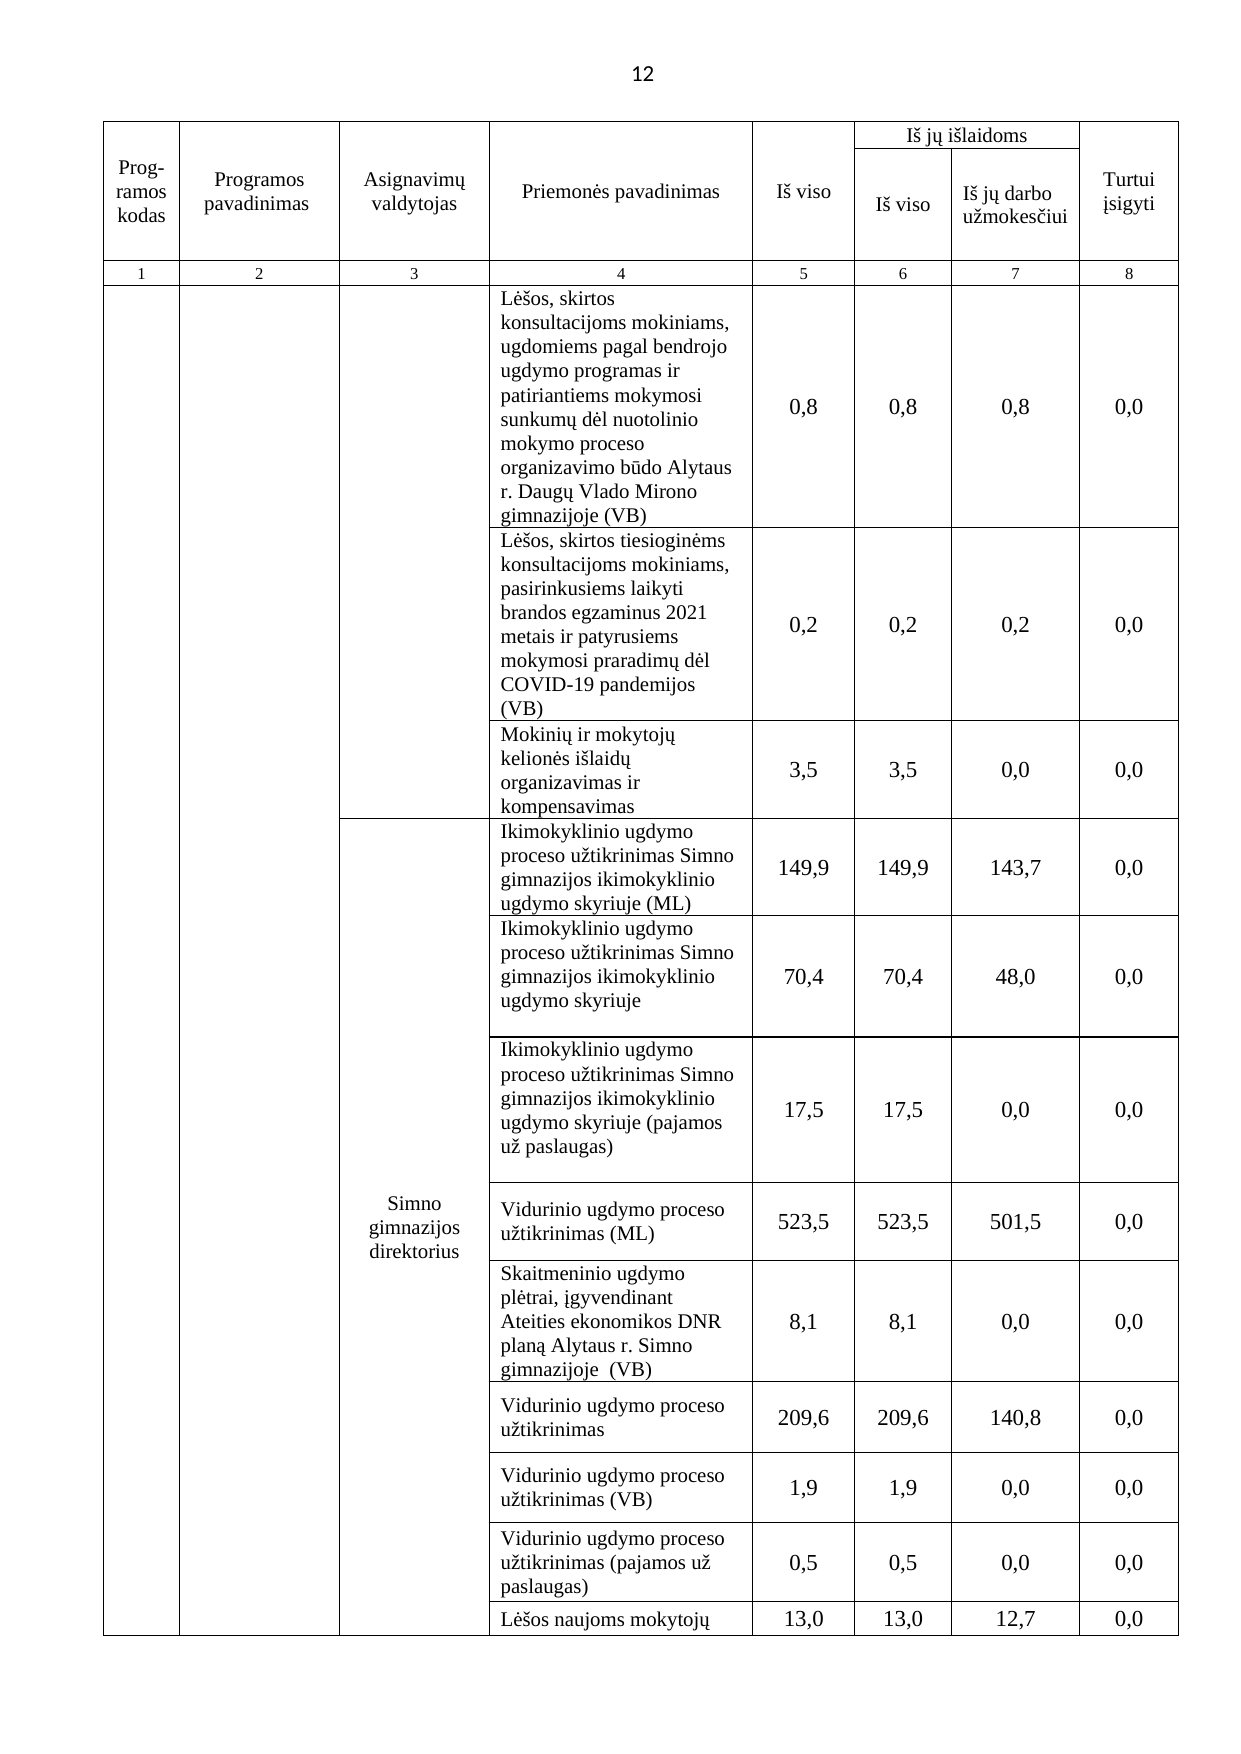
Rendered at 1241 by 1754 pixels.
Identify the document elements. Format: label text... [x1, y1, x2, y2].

table_cell Iš jų darbo užmokesčiui [952, 149, 1079, 260]
table_cell Lėšos, skirtos tiesioginėms konsultacijoms mokiniams, pasirinkusiems laikyti brandos egzaminus 2021 metais ir patyrusiems mokymosi praradimų dėl COVID-19 pandemijos (VB) [490, 528, 752, 720]
table_cell 149,9 [753, 819, 854, 915]
table_cell 8,1 [753, 1261, 854, 1381]
table_cell 0,0 [1080, 1453, 1178, 1522]
table_cell 2 [180, 261, 339, 285]
table_cell 209,6 [753, 1382, 854, 1452]
table_cell 0,0 [952, 721, 1079, 818]
table_cell 0,0 [952, 1523, 1079, 1601]
table_cell 0,0 [1080, 1261, 1178, 1381]
table_cell 1 [104, 261, 179, 285]
table_cell 1,9 [753, 1453, 854, 1522]
table_cell 70,4 [855, 916, 951, 1036]
table_header Iš jų išlaidoms [855, 122, 1079, 148]
table_header Iš viso [753, 122, 854, 260]
table_cell 13,0 [855, 1602, 951, 1635]
table_cell 7 [952, 261, 1079, 285]
table_cell 3,5 [855, 721, 951, 818]
table_cell 48,0 [952, 916, 1079, 1036]
table_cell 1,9 [855, 1453, 951, 1522]
table_cell 0,0 [1080, 721, 1178, 818]
table_cell 0,0 [952, 1038, 1079, 1182]
table_cell 149,9 [855, 819, 951, 915]
table_cell 17,5 [753, 1038, 854, 1182]
table_cell 0,0 [1080, 1382, 1178, 1452]
table_cell 3 [340, 261, 489, 285]
table_cell 70,4 [753, 916, 854, 1036]
table_cell 6 [855, 261, 951, 285]
table_cell Lėšos, skirtos konsultacijoms mokiniams, ugdomiems pagal bendrojo ugdymo programas ir patiriantiems mokymosi sunkumų dėl nuotolinio mokymo proceso organizavimo būdo Alytaus r. Daugų Vlado Mirono gimnazijoje (VB) [490, 286, 752, 527]
table_cell 0,5 [855, 1523, 951, 1601]
table_cell 209,6 [855, 1382, 951, 1452]
table_cell 5 [753, 261, 854, 285]
table_cell 0,0 [952, 1261, 1079, 1381]
table_cell Vidurinio ugdymo proceso užtikrinimas (pajamos už paslaugas) [490, 1523, 752, 1601]
table_cell 523,5 [753, 1183, 854, 1260]
table_cell 0,5 [753, 1523, 854, 1601]
table_cell 0,8 [753, 286, 854, 527]
table_cell [180, 286, 339, 1635]
table_cell 0,0 [1080, 528, 1178, 720]
table_cell Ikimokyklinio ugdymo proceso užtikrinimas Simno gimnazijos ikimokyklinio ugdymo skyriuje [490, 916, 752, 1036]
table_cell 8,1 [855, 1261, 951, 1381]
table_cell 0,0 [952, 1453, 1079, 1522]
table_cell 0,2 [753, 528, 854, 720]
table_cell [340, 286, 489, 818]
table_cell 140,8 [952, 1382, 1079, 1452]
table_header Turtui įsigyti [1080, 122, 1178, 260]
table_cell 0,8 [855, 286, 951, 527]
table_header Asignavimų valdytojas [340, 122, 489, 260]
table_cell 0,0 [1080, 819, 1178, 915]
table_cell Iš viso [855, 149, 951, 260]
table_cell 0,2 [952, 528, 1079, 720]
table_header Programos pavadinimas [180, 122, 339, 260]
table_cell Simno gimnazijos direktorius [340, 819, 489, 1635]
table_cell 8 [1080, 261, 1178, 285]
table_cell 17,5 [855, 1038, 951, 1182]
table_cell Vidurinio ugdymo proceso užtikrinimas (ML) [490, 1183, 752, 1260]
table_cell 0,2 [855, 528, 951, 720]
table_cell 0,8 [952, 286, 1079, 527]
table_cell 501,5 [952, 1183, 1079, 1260]
table_cell Vidurinio ugdymo proceso užtikrinimas (VB) [490, 1453, 752, 1522]
table_cell 0,0 [1080, 1183, 1178, 1260]
table_cell 4 [490, 261, 752, 285]
table_cell [104, 286, 179, 1635]
table_header Priemonės pavadinimas [490, 122, 752, 260]
table_cell 523,5 [855, 1183, 951, 1260]
table_cell 143,7 [952, 819, 1079, 915]
table_cell Mokinių ir mokytojų kelionės išlaidų organizavimas ir kompensavimas [490, 721, 752, 818]
table_cell Lėšos naujoms mokytojų [490, 1602, 752, 1635]
table_cell 12,7 [952, 1602, 1079, 1635]
table_cell 0,0 [1080, 286, 1178, 527]
table_cell Vidurinio ugdymo proceso užtikrinimas [490, 1382, 752, 1452]
table_cell 13,0 [753, 1602, 854, 1635]
table_cell Ikimokyklinio ugdymo proceso užtikrinimas Simno gimnazijos ikimokyklinio ugdymo skyriuje (ML) [490, 819, 752, 915]
table_cell 3,5 [753, 721, 854, 818]
table_cell 0,0 [1080, 1602, 1178, 1635]
table_cell Skaitmeninio ugdymo plėtrai, įgyvendinant Ateities ekonomikos DNR planą Alytaus r. Simno gimnazijoje (VB) [490, 1261, 752, 1381]
table_cell 0,0 [1080, 1038, 1178, 1182]
table_cell Ikimokyklinio ugdymo proceso užtikrinimas Simno gimnazijos ikimokyklinio ugdymo skyriuje (pajamos už paslaugas) [490, 1038, 752, 1182]
table_header Prog-ramos kodas [104, 122, 179, 260]
table_cell 0,0 [1080, 1523, 1178, 1601]
table_cell 0,0 [1080, 916, 1178, 1036]
